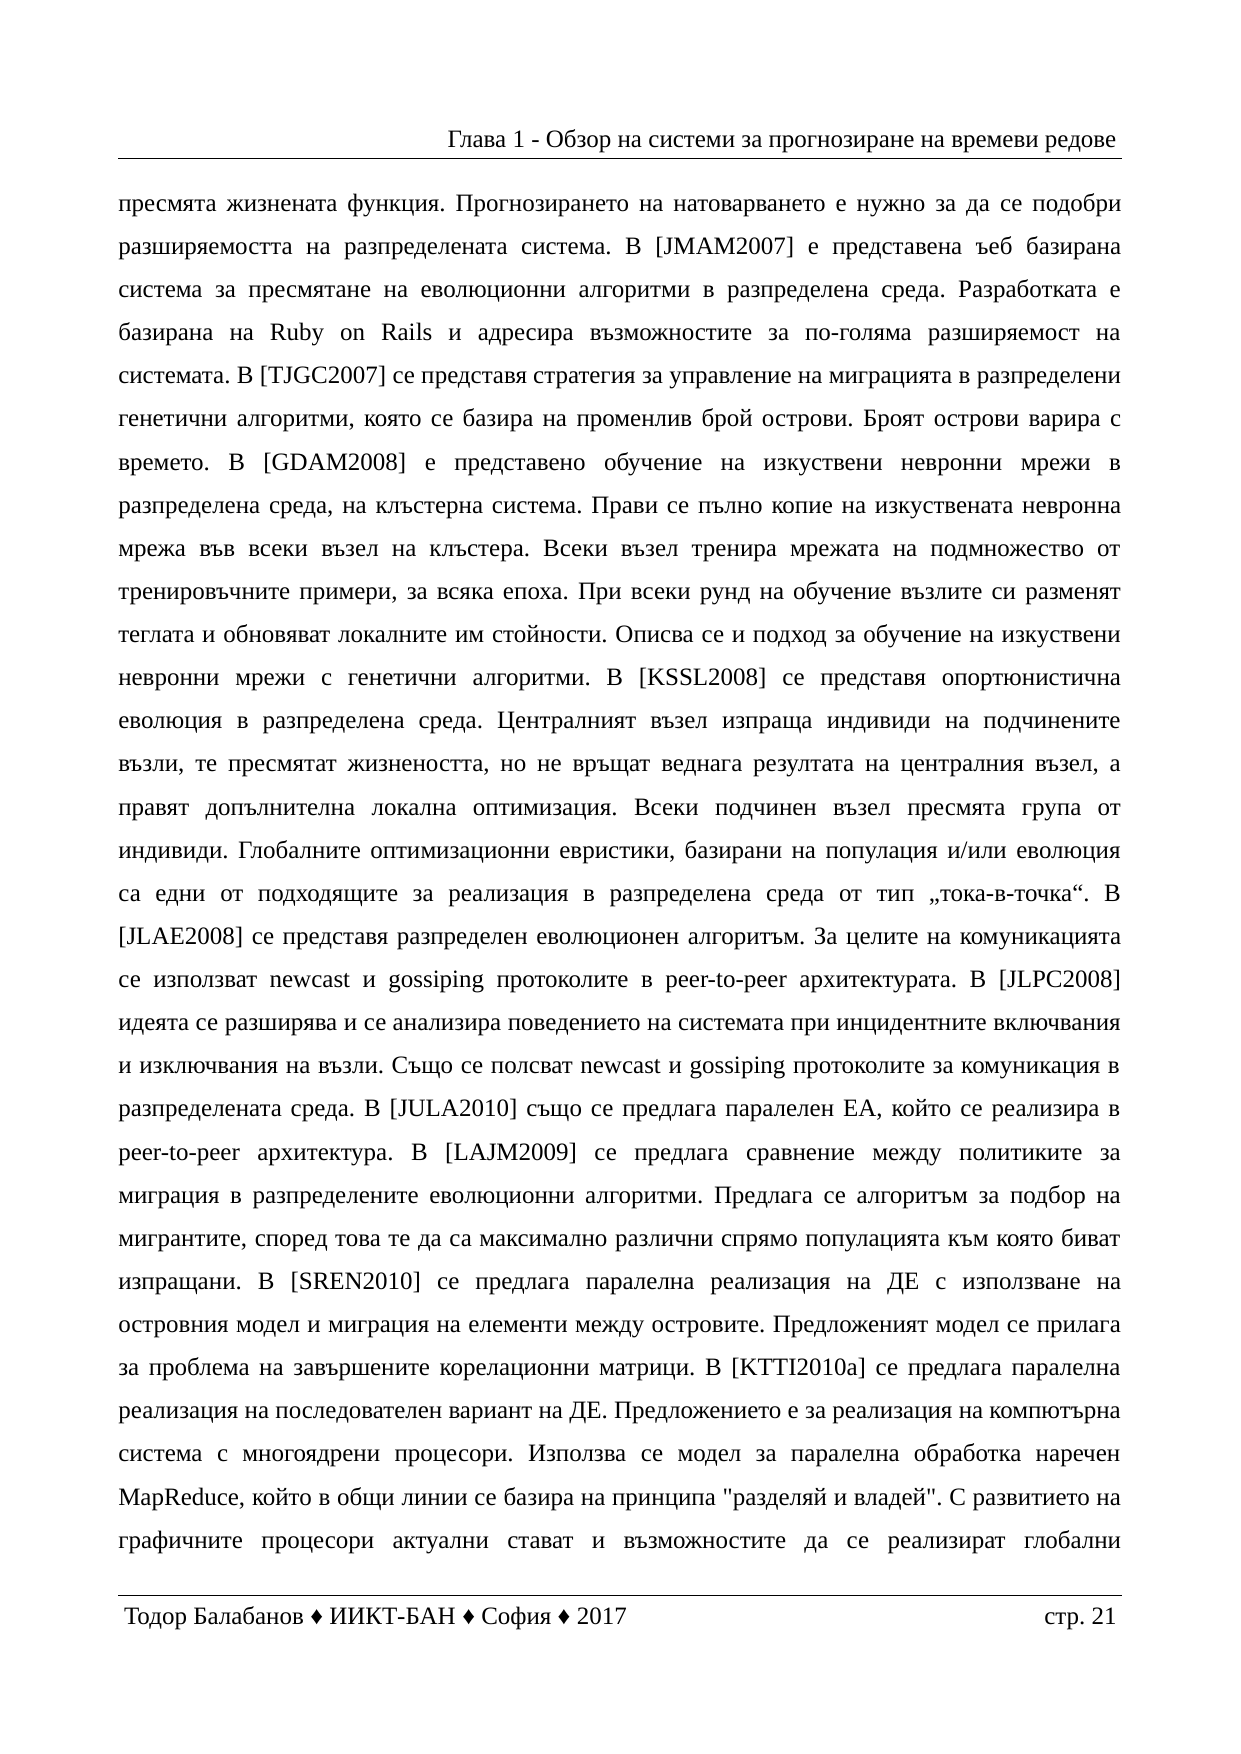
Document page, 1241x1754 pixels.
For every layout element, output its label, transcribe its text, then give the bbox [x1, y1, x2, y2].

text пресмята жизнената функция. Прогнозирането на натоварването е нужно за да се подобри разширяемостта на разпределената система. В [JMAM2007] е представена ъеб базирана система за пресмятане на еволюционни алгоритми в разпределена среда. Разработката е базирана на Ruby on Rails и адресира възможностите за по-голяма разширяемост на системата. В [TJGC2007] се представя стратегия за управление на миграцията в разпределени генетични алгоритми, която се базира на променлив брой острови. Броят острови варира с времето. В [GDAM2008] е представено обучение на изкуствени невронни мрежи в разпределена среда, на клъстерна система. Прави се пълно копие на изкуствената невронна мрежа във всеки възел на клъстера. Всеки възел тренира мрежата на подмножество от тренировъчните примери, за всяка епоха. При всеки рунд на обучение възлите си разменят теглата и обновяват локалните им стойности. Описва се и подход за обучение на изкуствени невронни мрежи с генетични алгоритми. В [KSSL2008] се представя опортюнистична еволюция в разпределена среда. Централният възел изпраща индивиди на подчинените възли, те пресмятат жизнеността, но не връщат веднага резултата на централния възел, а правят допълнителна локална оптимизация. Всеки подчинен възел пресмята група от индивиди. Глобалните оптимизационни евристики, базирани на популация и/или еволюция са едни от подходящите за реализация в разпределена среда от тип „тока-в-точка“. В [JLAE2008] се представя разпределен еволюционен алгоритъм. За целите на комуникацията се използват newcast и gossiping протоколите в peer-to-peer архитектурата. В [JLPC2008] идеята се разширява и се анализира поведението на системата при инцидентните включвания и изключвания на възли. Също се полсват newcast и gossiping протоколите за комуникация в разпределената среда. В [JULA2010] също се предлага паралелен ЕА, който се реализира в peer-to-peer архитектура. В [LAJM2009] се предлага сравнение между политиките за миграция в разпределените еволюционни алгоритми. Предлага се алгоритъм за подбор на мигрантите, според това те да са максимално различни спрямо популацията към която биват изпращани. В [SREN2010] се предлага паралелна реализация на ДЕ с използване на островния модел и миграция на елементи между островите. Предложеният модел се прилага за проблема на завършените корелационни матрици. В [KTTI2010a] се предлага паралелна реализация на последователен вариант на ДЕ. Предложението е за реализация на компютърна система с многоядрени процесори. Използва се модел за паралелна обработка наречен MapReduce, който в общи линии се базира на принципа "разделяй и владей". С развитието на графичните процесори актуални стават и възможностите да се реализират глобални [118, 188, 1122, 1553]
